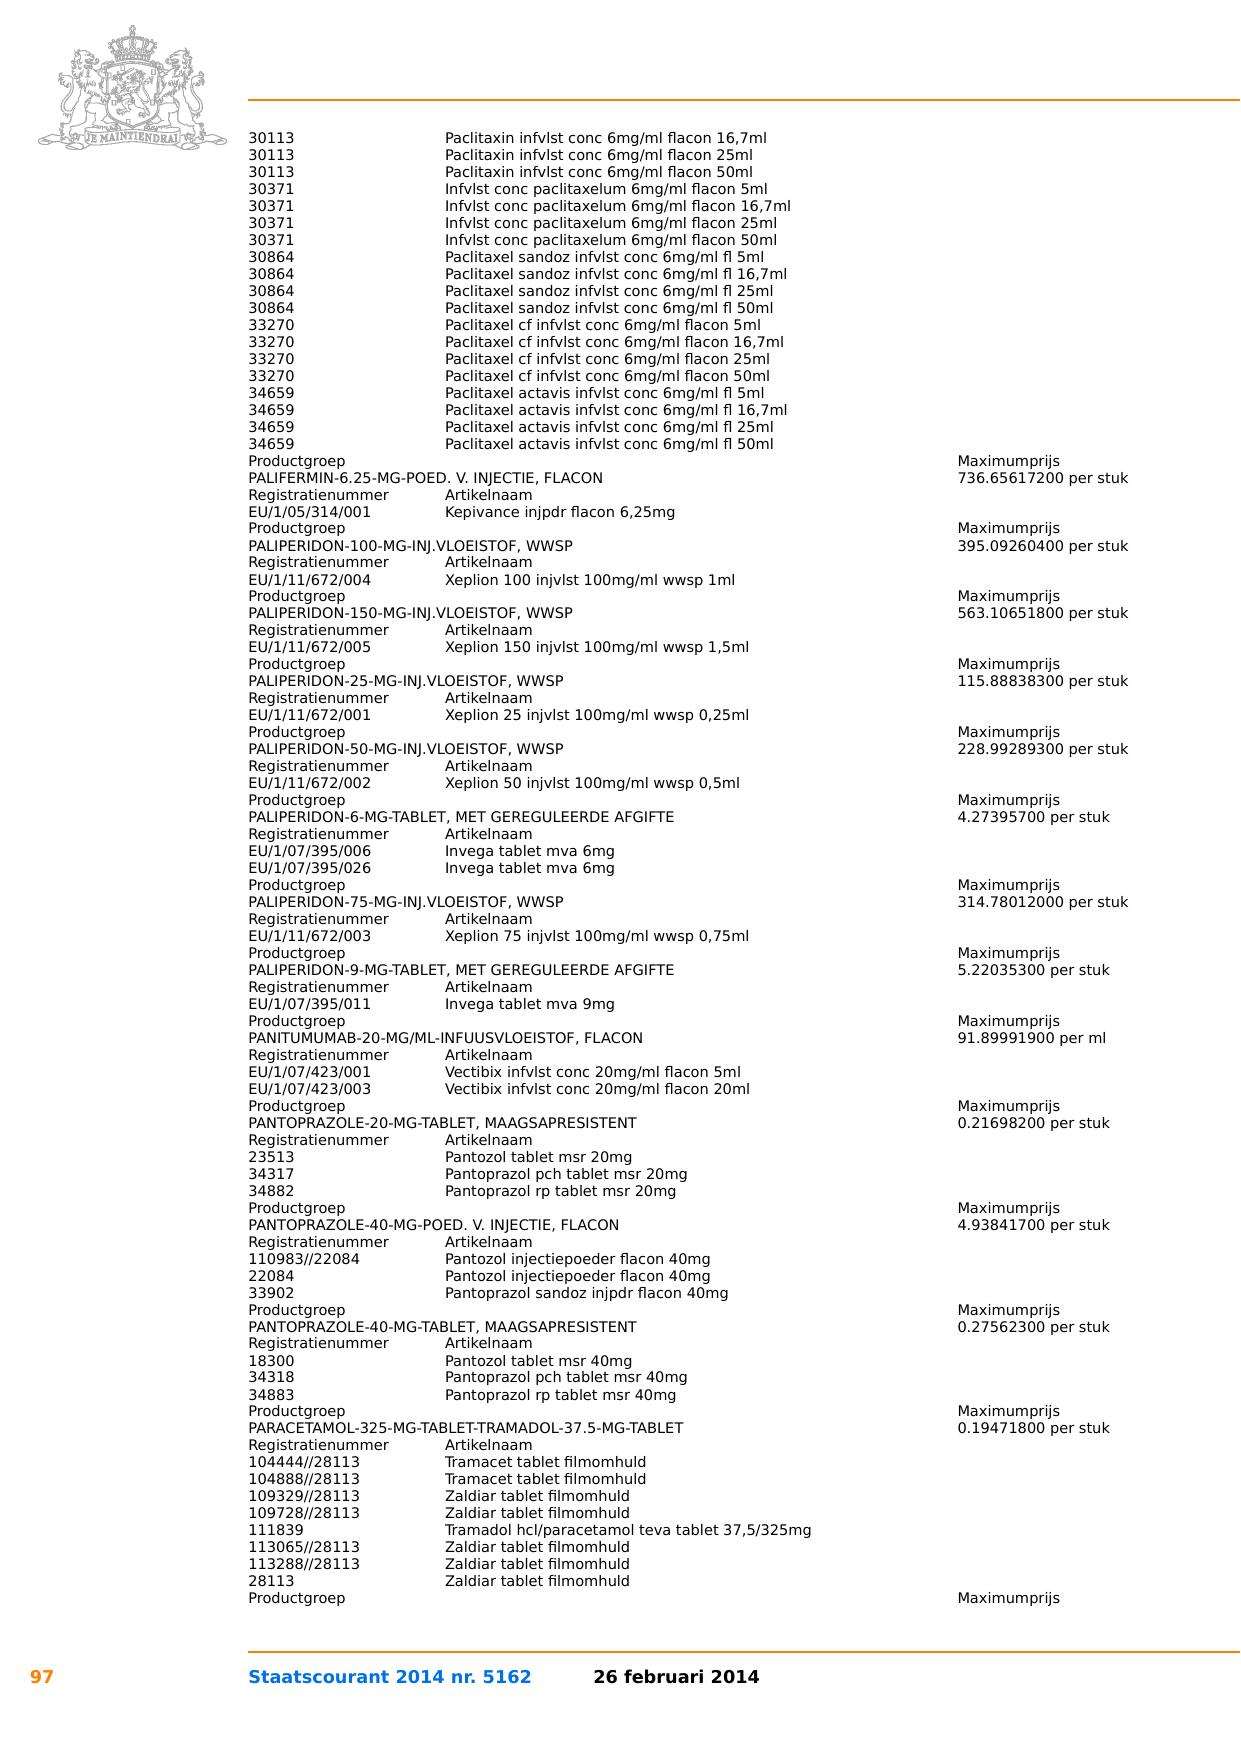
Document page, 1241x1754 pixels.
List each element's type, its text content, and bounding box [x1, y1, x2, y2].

table_cell EU/1/07/423/001 [248, 1064, 439, 1081]
table_cell [439, 453, 951, 469]
table_cell 110983//22084 [248, 1251, 439, 1267]
table_cell [951, 385, 1163, 402]
table_cell 30113 [248, 130, 439, 147]
table_cell 34317 [248, 1166, 439, 1183]
table_cell Pantozol tablet msr 20mg [439, 1149, 951, 1166]
table_cell Infvlst conc paclitaxelum 6mg/ml flacon 16,7ml [439, 198, 951, 215]
table_cell [951, 622, 1163, 639]
table_cell 18300 [248, 1353, 439, 1369]
table_cell 91.89991900 per ml [951, 1030, 1163, 1047]
table_cell [951, 1488, 1163, 1505]
table_cell 30864 [248, 266, 439, 283]
table_cell Maximumprijs [951, 1013, 1163, 1030]
table_cell [951, 1149, 1163, 1166]
table_cell [951, 232, 1163, 249]
table_cell Productgroep [248, 1200, 439, 1217]
table_cell PALIPERIDON-100-MG-INJ.VLOEISTOF, WWSP [248, 538, 951, 554]
table_cell [951, 147, 1163, 164]
table_cell Zaldiar tablet filmomhuld [439, 1505, 951, 1522]
table_cell [439, 656, 951, 673]
table_cell [439, 1403, 951, 1420]
table_cell 104444//28113 [248, 1454, 439, 1471]
table_cell 104888//28113 [248, 1471, 439, 1488]
table_cell PARACETAMOL-325-MG-TABLET-TRAMADOL-37.5-MG-TABLET [248, 1420, 951, 1437]
table_cell Xeplion 150 injvlst 100mg/ml wwsp 1,5ml [439, 639, 951, 656]
table_cell [951, 1454, 1163, 1471]
table_cell Productgroep [248, 588, 439, 605]
table_cell Paclitaxin infvlst conc 6mg/ml flacon 50ml [439, 164, 951, 181]
table_cell [951, 1522, 1163, 1539]
table_cell 5.22035300 per stuk [951, 962, 1163, 979]
table_cell [951, 215, 1163, 232]
table_cell [951, 436, 1163, 452]
table_cell Registratienummer [248, 1047, 439, 1064]
table_cell Paclitaxin infvlst conc 6mg/ml flacon 16,7ml [439, 130, 951, 147]
table_cell [951, 1369, 1163, 1386]
table_cell [951, 758, 1163, 775]
table_cell 111839 [248, 1522, 439, 1539]
table_cell 113288//28113 [248, 1556, 439, 1573]
table_cell EU/1/11/672/002 [248, 775, 439, 792]
table_cell Registratienummer [248, 1132, 439, 1149]
table_cell [951, 266, 1163, 283]
table_cell Xeplion 100 injvlst 100mg/ml wwsp 1ml [439, 571, 951, 588]
table_cell Maximumprijs [951, 656, 1163, 673]
table_cell Vectibix infvlst conc 20mg/ml flacon 20ml [439, 1081, 951, 1098]
table_cell 109728//28113 [248, 1505, 439, 1522]
table_cell [951, 1386, 1163, 1403]
table_cell Tramacet tablet filmomhuld [439, 1471, 951, 1488]
table_cell Maximumprijs [951, 453, 1163, 469]
table_cell [951, 1437, 1163, 1454]
table_cell PALIPERIDON-75-MG-INJ.VLOEISTOF, WWSP [248, 894, 951, 911]
table_cell 30113 [248, 164, 439, 181]
table_cell 33270 [248, 334, 439, 351]
table_cell 34318 [248, 1369, 439, 1386]
table_cell Artikelnaam [439, 911, 951, 928]
table_cell Artikelnaam [439, 1132, 951, 1149]
table_cell [951, 402, 1163, 418]
table_cell Zaldiar tablet filmomhuld [439, 1573, 951, 1590]
table_cell Registratienummer [248, 758, 439, 775]
table_cell [951, 690, 1163, 707]
table_cell Xeplion 25 injvlst 100mg/ml wwsp 0,25ml [439, 707, 951, 724]
table_cell 22084 [248, 1268, 439, 1284]
table_cell [439, 877, 951, 894]
table_cell Paclitaxel cf infvlst conc 6mg/ml flacon 25ml [439, 351, 951, 368]
table_cell 34659 [248, 402, 439, 418]
table_cell Productgroep [248, 945, 439, 962]
table_cell [951, 843, 1163, 860]
table_cell [951, 1285, 1163, 1301]
table_cell 395.09260400 per stuk [951, 538, 1163, 554]
table_cell Registratienummer [248, 690, 439, 707]
table_cell Tramadol hcl/paracetamol teva tablet 37,5/325mg [439, 1522, 951, 1539]
picture [38, 25, 227, 150]
table_cell [439, 945, 951, 962]
table_cell 34883 [248, 1386, 439, 1403]
table_cell Maximumprijs [951, 724, 1163, 741]
table_cell Zaldiar tablet filmomhuld [439, 1556, 951, 1573]
table_cell Infvlst conc paclitaxelum 6mg/ml flacon 50ml [439, 232, 951, 249]
table_cell [951, 639, 1163, 656]
table_cell EU/1/07/423/003 [248, 1081, 439, 1098]
table_cell Productgroep [248, 1013, 439, 1030]
table_cell Paclitaxin infvlst conc 6mg/ml flacon 25ml [439, 147, 951, 164]
table_cell Xeplion 75 injvlst 100mg/ml wwsp 0,75ml [439, 928, 951, 945]
table_cell EU/1/05/314/001 [248, 504, 439, 520]
table_cell Productgroep [248, 1403, 439, 1420]
table_cell Paclitaxel sandoz infvlst conc 6mg/ml fl 25ml [439, 283, 951, 300]
table_cell PANTOPRAZOLE-20-MG-TABLET, MAAGSAPRESISTENT [248, 1115, 951, 1132]
table_cell Pantozol tablet msr 40mg [439, 1353, 951, 1369]
table_cell [951, 911, 1163, 928]
table_cell Paclitaxel sandoz infvlst conc 6mg/ml fl 5ml [439, 249, 951, 266]
table_cell [951, 164, 1163, 181]
table_cell 563.10651800 per stuk [951, 605, 1163, 622]
table_cell [439, 1590, 951, 1607]
table_cell [951, 826, 1163, 843]
table_cell [951, 1335, 1163, 1352]
table_cell [951, 1471, 1163, 1488]
table_cell [951, 1505, 1163, 1522]
table_cell 30371 [248, 198, 439, 215]
table_cell Maximumprijs [951, 520, 1163, 537]
table_cell 30113 [248, 147, 439, 164]
table_cell EU/1/11/672/005 [248, 639, 439, 656]
table_cell PALIPERIDON-6-MG-TABLET, MET GEREGULEERDE AFGIFTE [248, 809, 951, 826]
table_cell 228.99289300 per stuk [951, 741, 1163, 758]
table_cell Vectibix infvlst conc 20mg/ml flacon 5ml [439, 1064, 951, 1081]
table_cell EU/1/11/672/001 [248, 707, 439, 724]
table_cell Pantoprazol pch tablet msr 40mg [439, 1369, 951, 1386]
table_cell Pantoprazol rp tablet msr 20mg [439, 1183, 951, 1199]
table_cell 30864 [248, 249, 439, 266]
table_cell 28113 [248, 1573, 439, 1590]
table_cell [951, 1064, 1163, 1081]
table_cell 30864 [248, 300, 439, 317]
table_cell 4.93841700 per stuk [951, 1217, 1163, 1233]
table_cell PALIPERIDON-150-MG-INJ.VLOEISTOF, WWSP [248, 605, 951, 622]
table_cell Registratienummer [248, 622, 439, 639]
table_cell [951, 996, 1163, 1013]
table_cell Registratienummer [248, 1234, 439, 1251]
table_cell [951, 928, 1163, 945]
table_cell [951, 1081, 1163, 1098]
table_cell 0.19471800 per stuk [951, 1420, 1163, 1437]
table_cell 33902 [248, 1285, 439, 1301]
table_cell 30864 [248, 283, 439, 300]
table_cell Maximumprijs [951, 945, 1163, 962]
table_cell [951, 368, 1163, 384]
table_cell 314.78012000 per stuk [951, 894, 1163, 911]
table_cell Productgroep [248, 877, 439, 894]
table_cell Productgroep [248, 453, 439, 469]
table_cell Artikelnaam [439, 1234, 951, 1251]
table_cell EU/1/11/672/004 [248, 571, 439, 588]
table_cell Paclitaxel actavis infvlst conc 6mg/ml fl 50ml [439, 436, 951, 452]
table_cell [951, 249, 1163, 266]
table_cell Pantoprazol rp tablet msr 40mg [439, 1386, 951, 1403]
table_cell Pantoprazol pch tablet msr 20mg [439, 1166, 951, 1183]
table_cell [951, 351, 1163, 368]
table_cell Maximumprijs [951, 1590, 1163, 1607]
table_cell Productgroep [248, 1301, 439, 1318]
table_cell [439, 1301, 951, 1318]
table_cell [951, 1268, 1163, 1284]
table_cell Maximumprijs [951, 588, 1163, 605]
table_cell Pantozol injectiepoeder flacon 40mg [439, 1268, 951, 1284]
table_cell Invega tablet mva 9mg [439, 996, 951, 1013]
table_cell PANITUMUMAB-20-MG/ML-INFUUSVLOEISTOF, FLACON [248, 1030, 951, 1047]
table_cell [439, 1200, 951, 1217]
table_cell Artikelnaam [439, 486, 951, 503]
table_cell 34659 [248, 385, 439, 402]
table_cell [951, 1556, 1163, 1573]
table_cell EU/1/07/395/026 [248, 860, 439, 877]
table_cell [951, 860, 1163, 877]
table_cell [439, 1098, 951, 1115]
table_cell [951, 707, 1163, 724]
table_cell [951, 504, 1163, 520]
table_cell Paclitaxel actavis infvlst conc 6mg/ml fl 5ml [439, 385, 951, 402]
table_cell Artikelnaam [439, 622, 951, 639]
table_cell [439, 724, 951, 741]
table_cell Tramacet tablet filmomhuld [439, 1454, 951, 1471]
table_cell [439, 792, 951, 809]
table_cell Artikelnaam [439, 690, 951, 707]
table_cell 33270 [248, 317, 439, 334]
table_cell [951, 486, 1163, 503]
table_cell PALIPERIDON-50-MG-INJ.VLOEISTOF, WWSP [248, 741, 951, 758]
table_cell [951, 554, 1163, 571]
table_cell PALIPERIDON-9-MG-TABLET, MET GEREGULEERDE AFGIFTE [248, 962, 951, 979]
table_cell Maximumprijs [951, 792, 1163, 809]
table_cell Artikelnaam [439, 554, 951, 571]
table_cell Artikelnaam [439, 1047, 951, 1064]
table_cell Artikelnaam [439, 826, 951, 843]
table_cell [439, 1013, 951, 1030]
table_cell 30371 [248, 215, 439, 232]
table_cell Artikelnaam [439, 1335, 951, 1352]
table_cell Zaldiar tablet filmomhuld [439, 1488, 951, 1505]
table_cell Registratienummer [248, 1335, 439, 1352]
table_cell Xeplion 50 injvlst 100mg/ml wwsp 0,5ml [439, 775, 951, 792]
table_cell EU/1/11/672/003 [248, 928, 439, 945]
table_cell 115.88838300 per stuk [951, 673, 1163, 690]
table_cell Paclitaxel cf infvlst conc 6mg/ml flacon 5ml [439, 317, 951, 334]
table_cell [439, 588, 951, 605]
table_cell Invega tablet mva 6mg [439, 843, 951, 860]
table_cell [951, 300, 1163, 317]
table_cell [951, 979, 1163, 996]
table_cell 33270 [248, 368, 439, 384]
table_cell Zaldiar tablet filmomhuld [439, 1539, 951, 1556]
table_cell 109329//28113 [248, 1488, 439, 1505]
table_cell [951, 198, 1163, 215]
table_cell Registratienummer [248, 979, 439, 996]
table_cell Pantoprazol sandoz injpdr flacon 40mg [439, 1285, 951, 1301]
table_cell [951, 1573, 1163, 1590]
table_cell EU/1/07/395/006 [248, 843, 439, 860]
table_cell [951, 1353, 1163, 1369]
table_cell PALIPERIDON-25-MG-INJ.VLOEISTOF, WWSP [248, 673, 951, 690]
table_cell [951, 1047, 1163, 1064]
table_cell EU/1/07/395/011 [248, 996, 439, 1013]
table_cell Productgroep [248, 792, 439, 809]
table_cell 736.65617200 per stuk [951, 470, 1163, 486]
table_cell Paclitaxel cf infvlst conc 6mg/ml flacon 50ml [439, 368, 951, 384]
table_cell [951, 571, 1163, 588]
table_cell Maximumprijs [951, 1301, 1163, 1318]
table_cell Registratienummer [248, 826, 439, 843]
table_cell [951, 1132, 1163, 1149]
table_cell 30371 [248, 181, 439, 198]
table_cell [951, 1234, 1163, 1251]
table_cell 0.27562300 per stuk [951, 1319, 1163, 1335]
table_cell Productgroep [248, 520, 439, 537]
table_cell 34882 [248, 1183, 439, 1199]
table_cell [951, 1539, 1163, 1556]
table_cell Productgroep [248, 1098, 439, 1115]
table_cell Paclitaxel sandoz infvlst conc 6mg/ml fl 16,7ml [439, 266, 951, 283]
table_cell 0.21698200 per stuk [951, 1115, 1163, 1132]
table_cell Productgroep [248, 1590, 439, 1607]
table_cell PALIFERMIN-6.25-MG-POED. V. INJECTIE, FLACON [248, 470, 951, 486]
table_cell Kepivance injpdr flacon 6,25mg [439, 504, 951, 520]
table_cell [951, 1183, 1163, 1199]
table_cell 33270 [248, 351, 439, 368]
table_cell [951, 317, 1163, 334]
table_cell Invega tablet mva 6mg [439, 860, 951, 877]
table_cell [951, 419, 1163, 436]
table_cell Artikelnaam [439, 979, 951, 996]
table_cell Registratienummer [248, 911, 439, 928]
table_cell Artikelnaam [439, 1437, 951, 1454]
table_cell Paclitaxel sandoz infvlst conc 6mg/ml fl 50ml [439, 300, 951, 317]
table_cell [951, 1166, 1163, 1183]
table_cell Maximumprijs [951, 877, 1163, 894]
table_cell Maximumprijs [951, 1098, 1163, 1115]
table_cell Registratienummer [248, 486, 439, 503]
table_cell [439, 520, 951, 537]
table_cell Productgroep [248, 724, 439, 741]
table_cell Paclitaxel actavis infvlst conc 6mg/ml fl 25ml [439, 419, 951, 436]
table_cell [951, 181, 1163, 198]
table_cell [951, 1251, 1163, 1267]
table_cell PANTOPRAZOLE-40-MG-TABLET, MAAGSAPRESISTENT [248, 1319, 951, 1335]
table_cell 34659 [248, 419, 439, 436]
table_cell Artikelnaam [439, 758, 951, 775]
table_cell 23513 [248, 1149, 439, 1166]
table_cell Paclitaxel actavis infvlst conc 6mg/ml fl 16,7ml [439, 402, 951, 418]
table_cell Infvlst conc paclitaxelum 6mg/ml flacon 25ml [439, 215, 951, 232]
table_cell Registratienummer [248, 554, 439, 571]
table_cell Productgroep [248, 656, 439, 673]
table_cell 34659 [248, 436, 439, 452]
table_cell [951, 283, 1163, 300]
table_cell 30371 [248, 232, 439, 249]
table_cell Maximumprijs [951, 1200, 1163, 1217]
table_cell 113065//28113 [248, 1539, 439, 1556]
table_cell Infvlst conc paclitaxelum 6mg/ml flacon 5ml [439, 181, 951, 198]
table_cell 4.27395700 per stuk [951, 809, 1163, 826]
table_cell Paclitaxel cf infvlst conc 6mg/ml flacon 16,7ml [439, 334, 951, 351]
table_cell [951, 775, 1163, 792]
table_cell [951, 334, 1163, 351]
table_cell PANTOPRAZOLE-40-MG-POED. V. INJECTIE, FLACON [248, 1217, 951, 1233]
table_cell Registratienummer [248, 1437, 439, 1454]
table_cell Pantozol injectiepoeder flacon 40mg [439, 1251, 951, 1267]
table_cell Maximumprijs [951, 1403, 1163, 1420]
table_cell [951, 130, 1163, 147]
